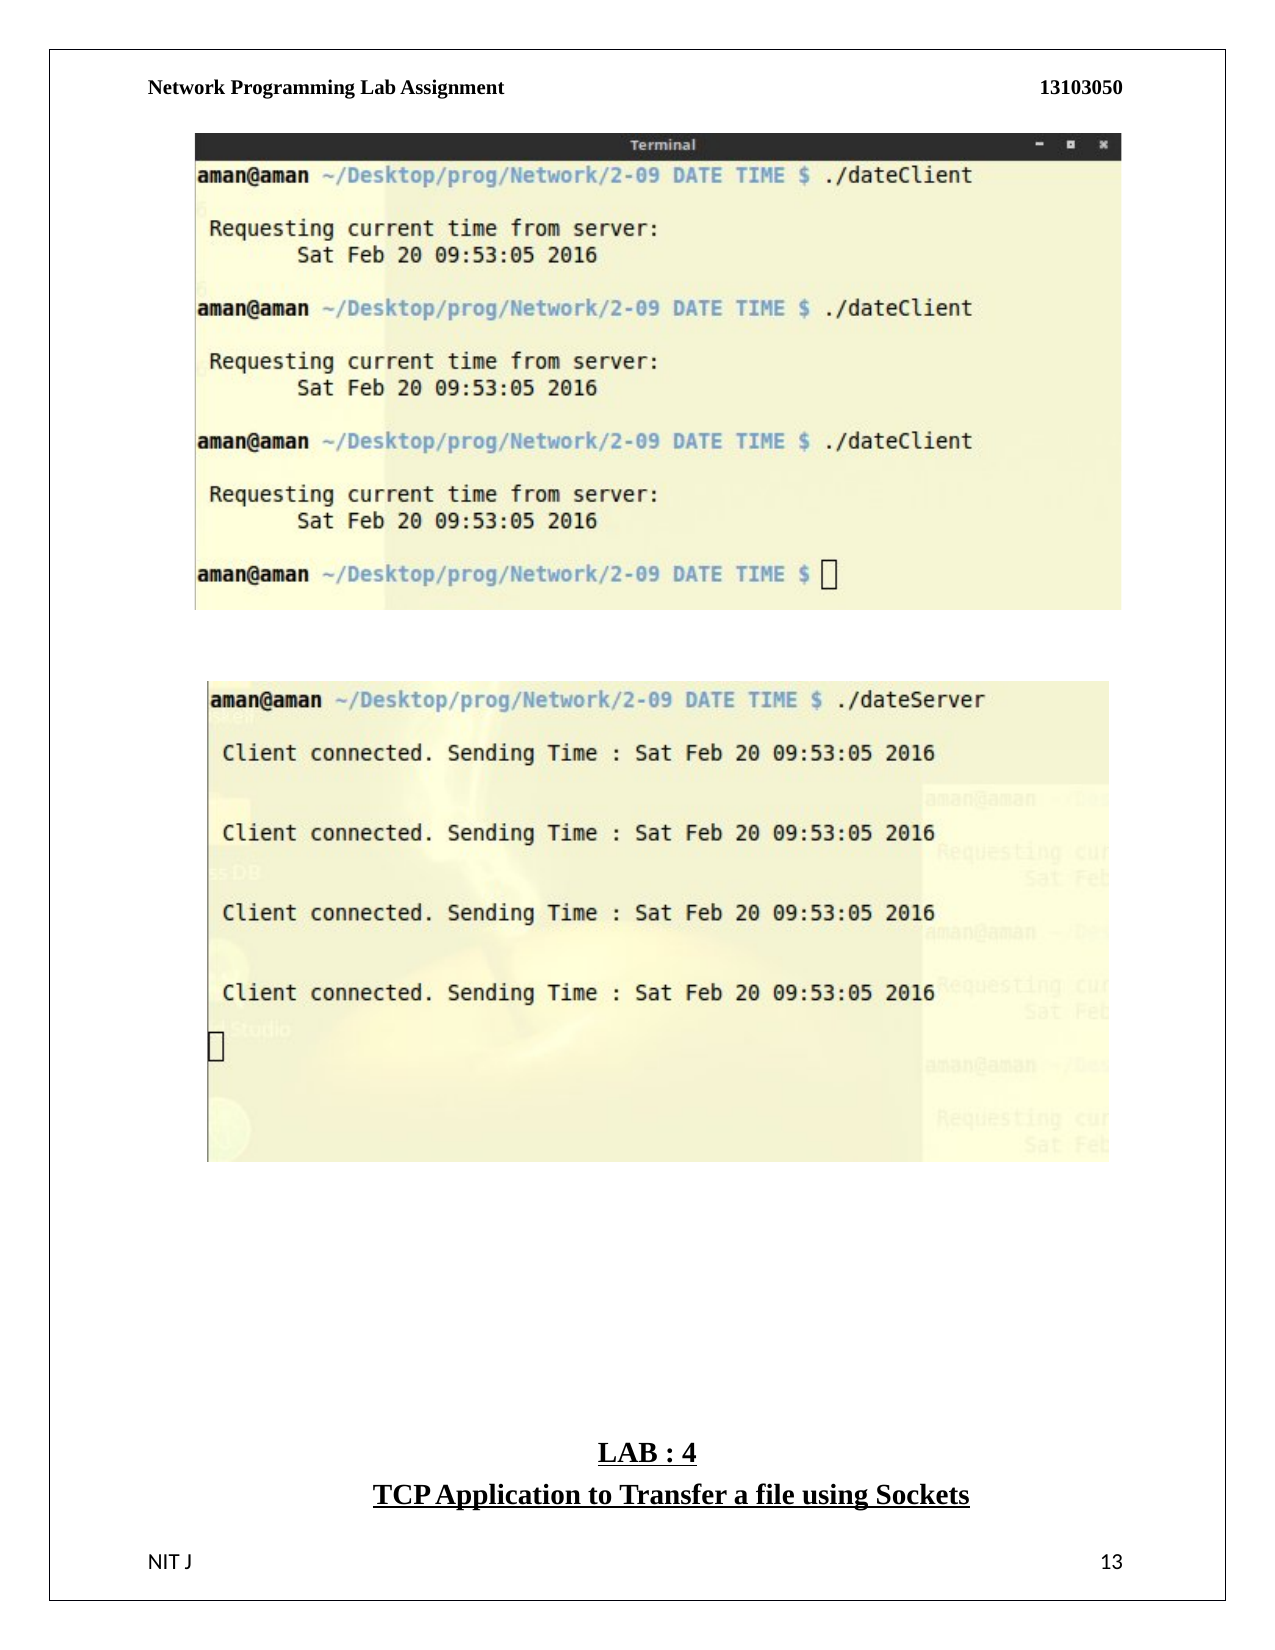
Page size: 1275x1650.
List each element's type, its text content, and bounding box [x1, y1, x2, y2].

text TCP Application to Transfer a file using Sockets [148, 1477, 1169, 1510]
picture [207, 681, 1109, 1162]
picture [194, 133, 1122, 610]
text LAB : 4 [148, 1436, 1169, 1469]
